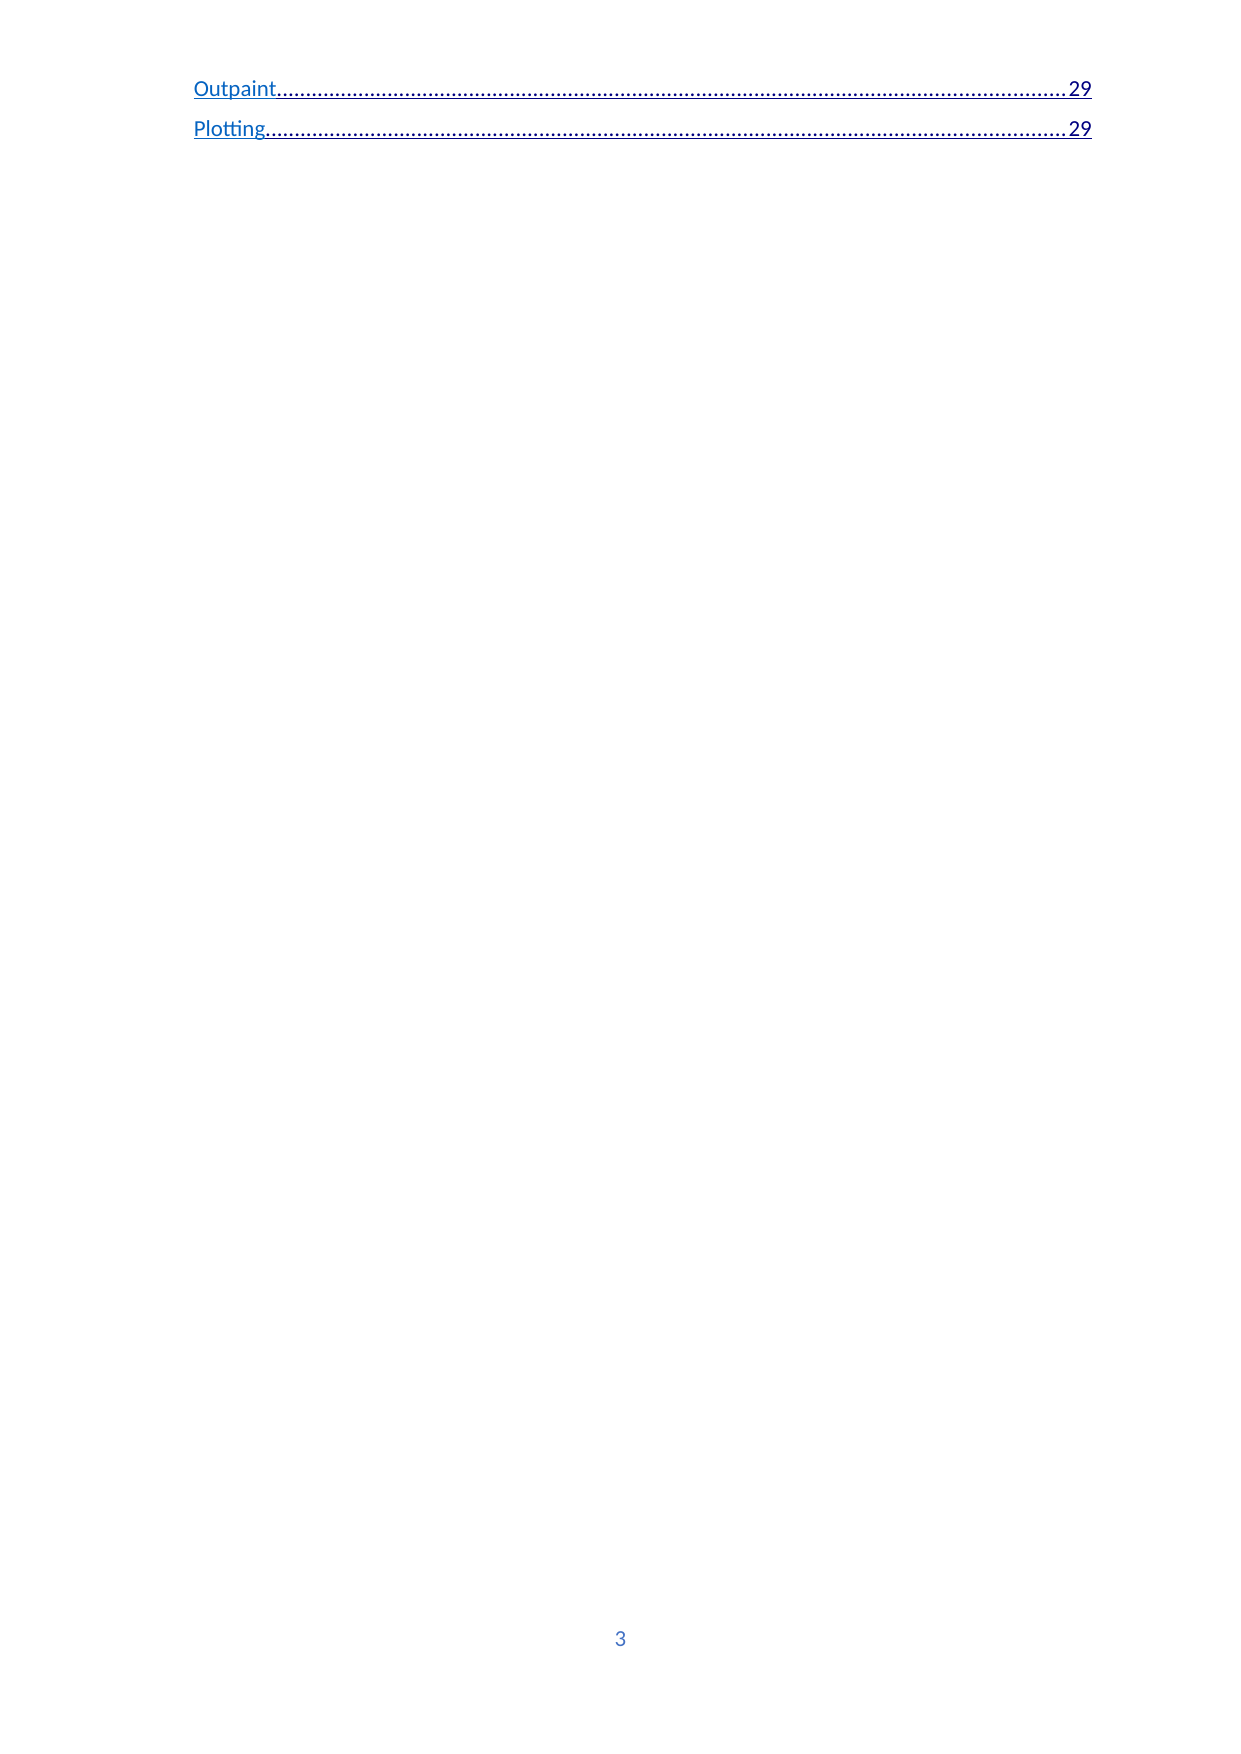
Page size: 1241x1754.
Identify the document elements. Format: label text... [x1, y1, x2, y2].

text Outpaint 29 [193, 74, 1093, 102]
text Plotting 29 [193, 114, 1093, 142]
